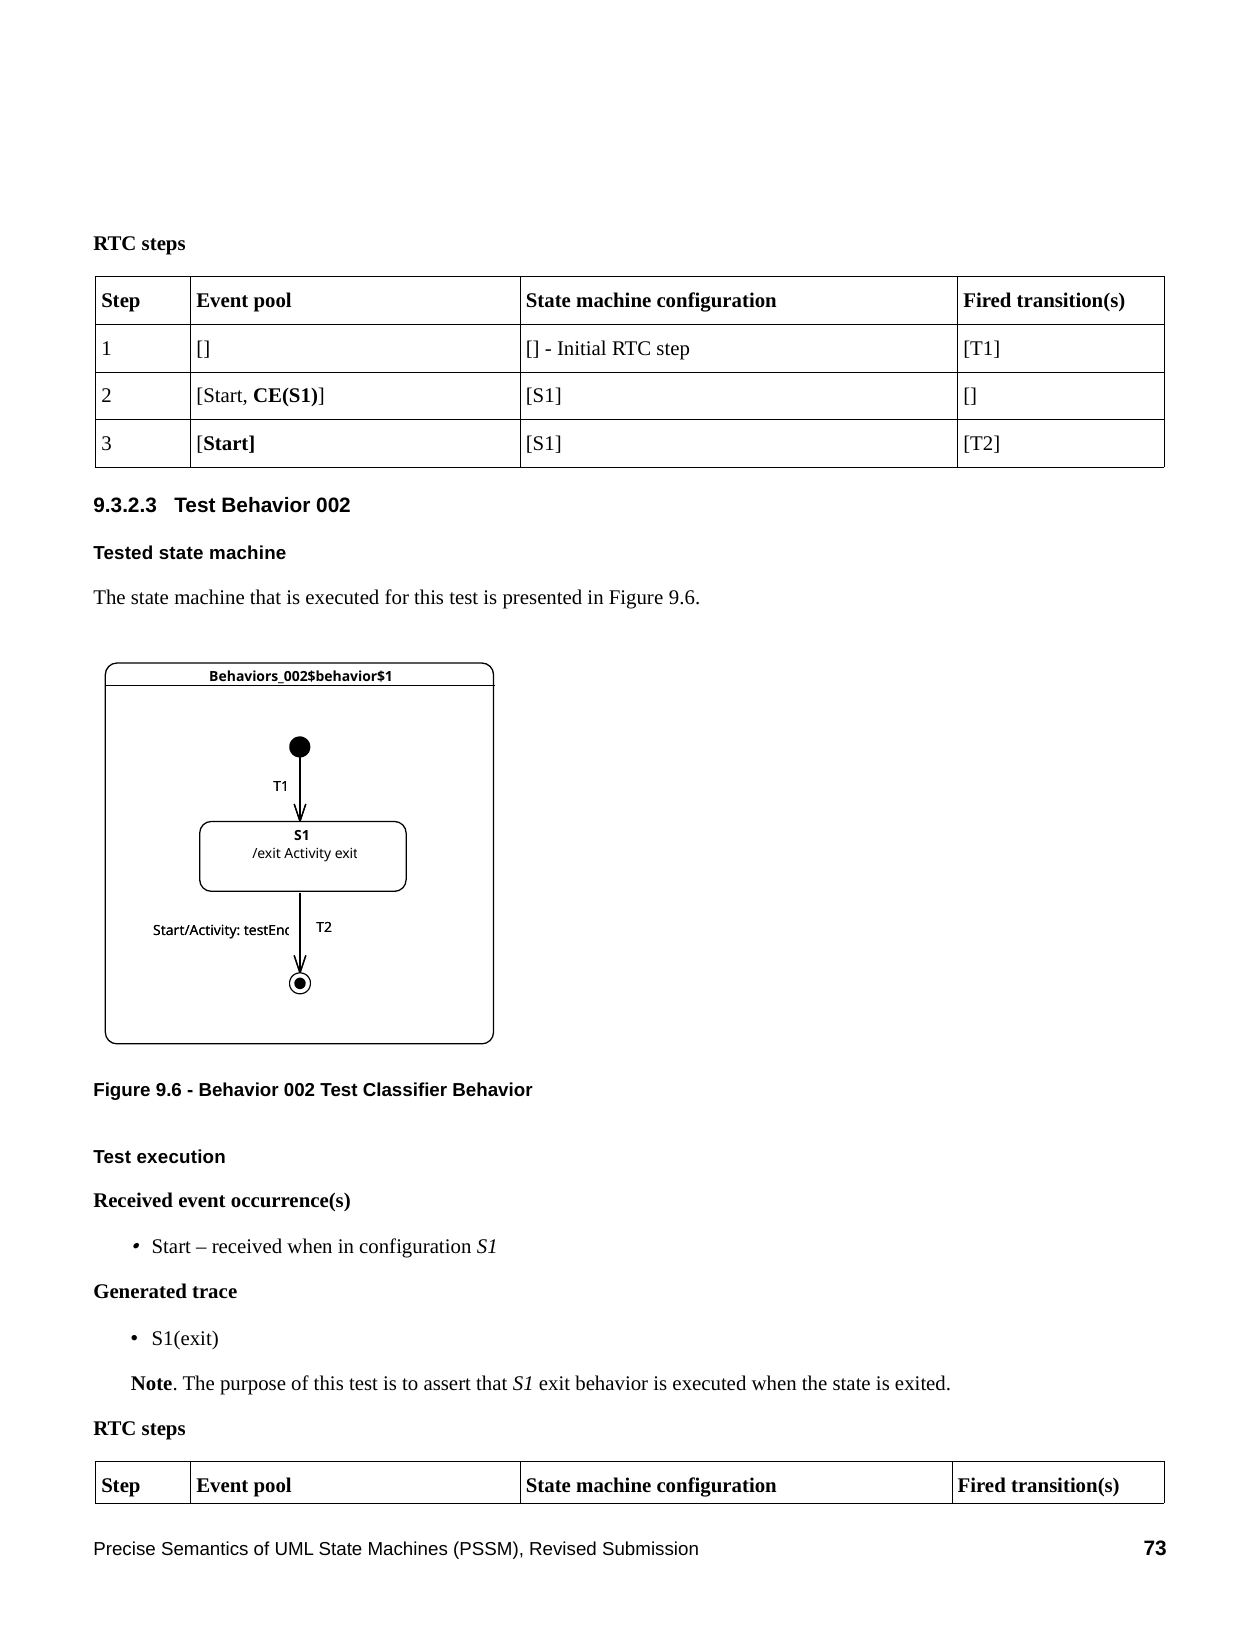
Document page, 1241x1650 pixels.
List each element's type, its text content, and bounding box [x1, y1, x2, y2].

table_cell [Start, CE(S1)] [191, 373, 520, 419]
table_cell [Start] [191, 420, 520, 467]
table_cell [S1] [521, 373, 957, 419]
list Start – received when in configuration S1 [131, 1233, 1164, 1258]
text RTC steps [93, 1416, 1164, 1440]
table_header Step [96, 277, 190, 324]
table_header Step [96, 1462, 190, 1502]
table_header State machine configuration [521, 277, 957, 324]
table_cell 1 [96, 325, 190, 372]
text Received event occurrence(s) [93, 1188, 1164, 1212]
table_cell 2 [96, 373, 190, 419]
subtitle Tested state machine [93, 542, 1164, 564]
table_cell [S1] [521, 420, 957, 467]
table_cell [] [958, 373, 1164, 419]
text Generated trace [93, 1279, 1164, 1303]
table_header Event pool [191, 1462, 520, 1502]
table_cell [T2] [958, 420, 1164, 467]
table_cell [] [191, 325, 520, 372]
text RTC steps [93, 231, 1164, 255]
table_cell 3 [96, 420, 190, 467]
table_header Event pool [191, 277, 520, 324]
table_header State machine configuration [521, 1462, 952, 1502]
table_header Fired transition(s) [953, 1462, 1164, 1502]
table_header Fired transition(s) [958, 277, 1164, 324]
table_cell [T1] [958, 325, 1164, 372]
subtitle Test Behavior 002 [93, 492, 1164, 517]
table_cell [] - Initial RTC step [521, 325, 957, 372]
text The state machine that is executed for this test is presented in Figure 9.6. [93, 585, 1164, 609]
subtitle Test execution [93, 1146, 1164, 1167]
list S1(exit) [131, 1324, 1164, 1349]
text Figure 9.6 - Behavior 002 Test Classifier Behavior [93, 1078, 586, 1100]
text Note. The purpose of this test is to assert that S1 exit behavior is executed when the state is exited. [131, 1371, 1164, 1395]
